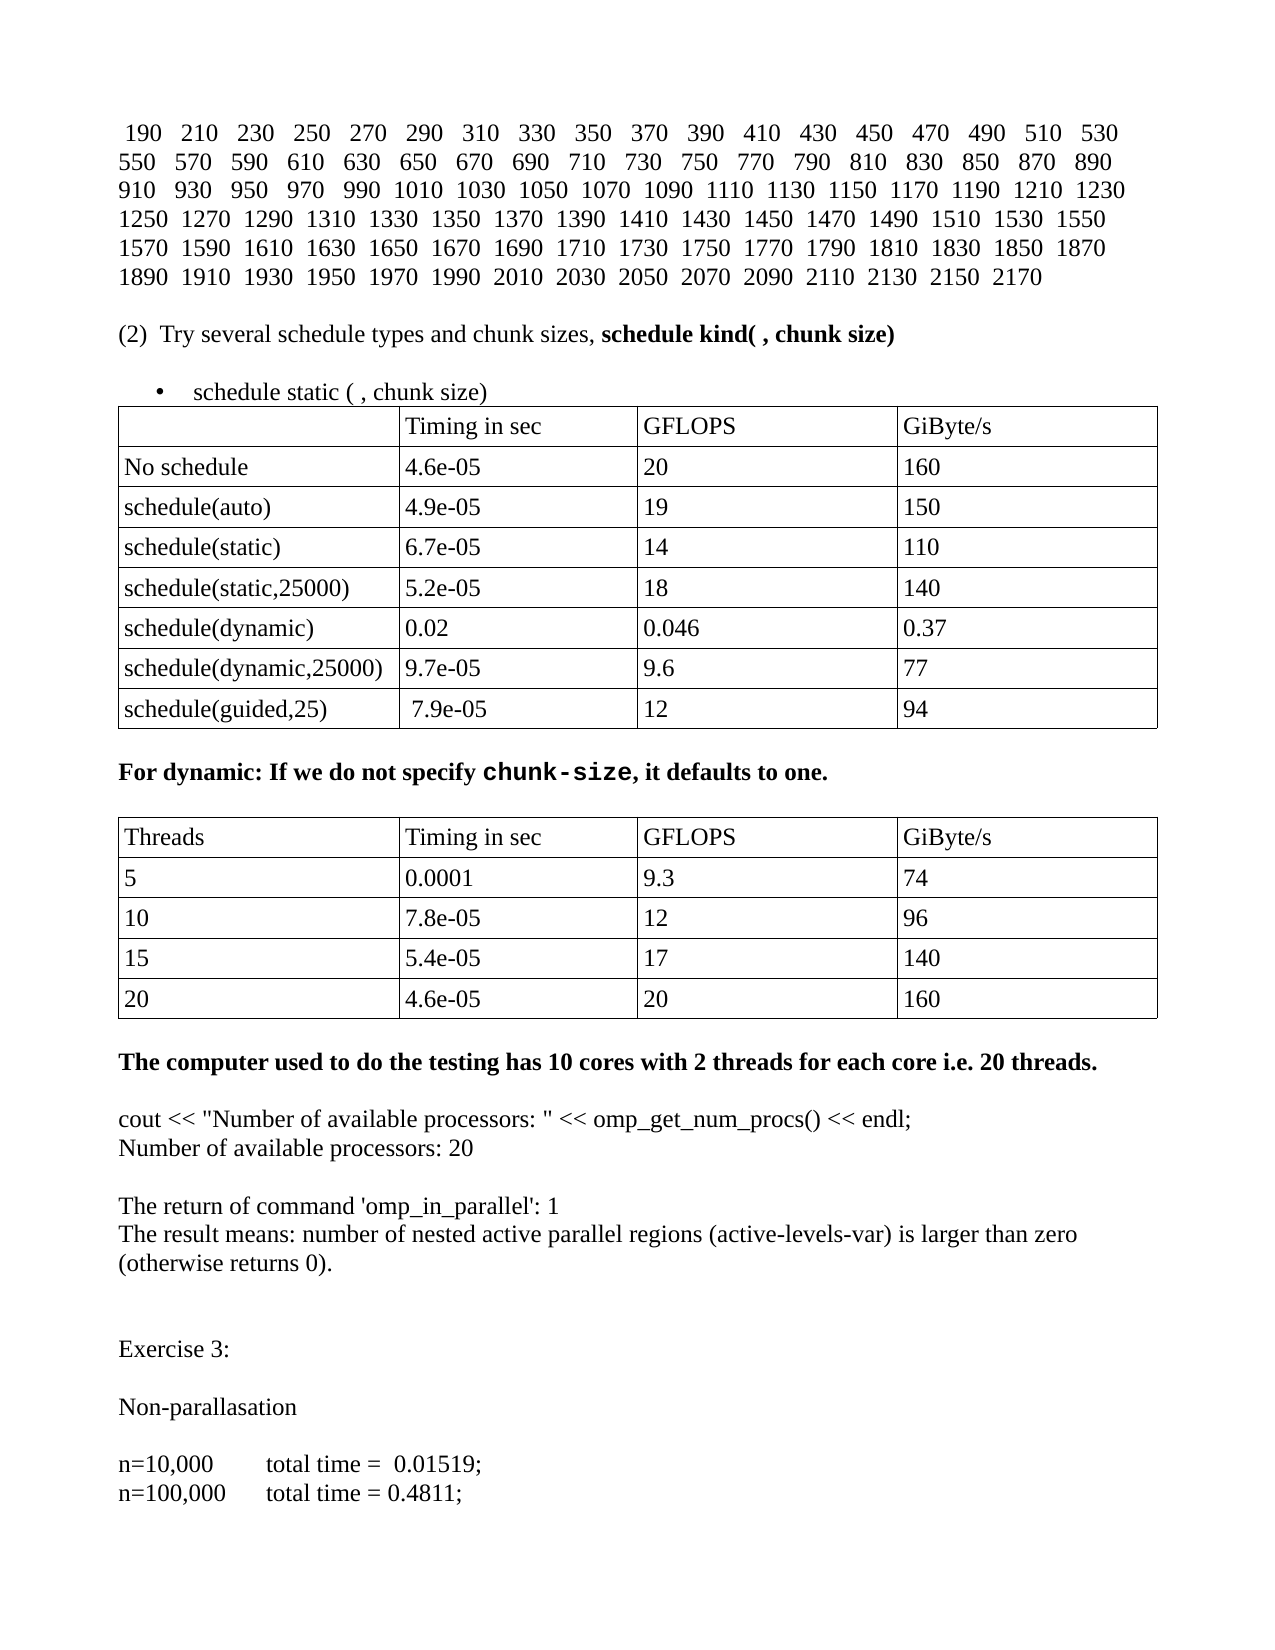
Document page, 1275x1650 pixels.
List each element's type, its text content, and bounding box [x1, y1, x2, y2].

text n=10,000 total time = 0.01519; [118, 1449, 1157, 1478]
table_cell 160 [898, 447, 1157, 486]
table_cell 5 [119, 858, 399, 897]
text The computer used to do the testing has 10 cores with 2 threads for each core i.e. 20 threads. [118, 1047, 1157, 1076]
table_cell 160 [898, 979, 1157, 1018]
table_cell No schedule [119, 447, 399, 486]
table_cell 94 [898, 689, 1157, 728]
table_cell schedule(dynamic) [119, 608, 399, 647]
table_cell schedule(static,25000) [119, 568, 399, 607]
table_cell 12 [638, 898, 897, 937]
table_header GFLOPS [638, 407, 897, 446]
table_cell 150 [898, 487, 1157, 527]
table_cell 18 [638, 568, 897, 607]
table_cell schedule(static) [119, 528, 399, 567]
text The return of command 'omp_in_parallel': 1 [118, 1191, 1157, 1219]
table_cell 5.2e-05 [400, 568, 637, 607]
table_cell 74 [898, 858, 1157, 897]
table_cell 77 [898, 649, 1157, 688]
table_cell 4.6e-05 [400, 447, 637, 486]
list schedule static ( , chunk size) [156, 377, 1157, 406]
table_cell schedule(guided,25) [119, 689, 399, 728]
table_cell 10 [119, 898, 399, 937]
table_cell 5.4e-05 [400, 939, 637, 978]
table_cell 0.046 [638, 608, 897, 647]
table_header Threads [119, 818, 399, 857]
text cout << "Number of available processors: " << omp_get_num_procs() << endl; [118, 1104, 1157, 1133]
text Exercise 3: [118, 1334, 1157, 1363]
table_cell 14 [638, 528, 897, 567]
text The result means: number of nested active parallel regions (active-levels-var) is larger than zero (otherwise returns 0). [118, 1219, 1157, 1277]
table_cell 7.9e-05 [400, 689, 637, 728]
table_cell 0.0001 [400, 858, 637, 897]
text Number of available processors: 20 [118, 1133, 1157, 1162]
table_cell 19 [638, 487, 897, 527]
table_cell 9.3 [638, 858, 897, 897]
table_cell 9.6 [638, 649, 897, 688]
table_cell schedule(dynamic,25000) [119, 649, 399, 688]
text (2) Try several schedule types and chunk sizes, schedule kind( , chunk size) [118, 319, 1157, 348]
table_cell schedule(auto) [119, 487, 399, 527]
table_cell 96 [898, 898, 1157, 937]
table_cell 0.02 [400, 608, 637, 647]
table_cell 0.37 [898, 608, 1157, 647]
table_cell 12 [638, 689, 897, 728]
table_cell 140 [898, 939, 1157, 978]
table_cell 4.6e-05 [400, 979, 637, 1018]
text For dynamic: If we do not specify chunk-size, it defaults to one. [118, 757, 1157, 788]
table_cell 110 [898, 528, 1157, 567]
table_cell 9.7e-05 [400, 649, 637, 688]
text n=100,000 total time = 0.4811; [118, 1478, 1157, 1507]
table_cell 20 [119, 979, 399, 1018]
table_cell 17 [638, 939, 897, 978]
table_cell 15 [119, 939, 399, 978]
table_header Timing in sec [400, 407, 637, 446]
table_header GFLOPS [638, 818, 897, 857]
table_cell 6.7e-05 [400, 528, 637, 567]
table_header GiByte/s [898, 818, 1157, 857]
text Non-parallasation [118, 1392, 1157, 1421]
table_cell 7.8e-05 [400, 898, 637, 937]
table_header Timing in sec [400, 818, 637, 857]
text 190 210 230 250 270 290 310 330 350 370 390 410 430 450 470 490 510 530 550 570 590 610 630 650 670 690 710 730 750 770 790 810 830 850 870 890 910 930 950 970 990 1010 1030 1050 1070 1090 1110 1130 1150 1170 1190 1210 1230 1250 1270 1290 1310 1330 1350 1370 1390 1410 1430 1450 1470 1490 1510 1530 1550 1570 1590 1610 1630 1650 1670 1690 1710 1730 1750 1770 1790 1810 1830 1850 1870 1890 1910 1930 1950 1970 1990 2010 2030 2050 2070 2090 2110 2130 2150 2170 [118, 118, 1157, 291]
table_cell 20 [638, 447, 897, 486]
table_header GiByte/s [898, 407, 1157, 446]
table_cell 20 [638, 979, 897, 1018]
table_cell 140 [898, 568, 1157, 607]
table_cell 4.9e-05 [400, 487, 637, 527]
table_header [119, 407, 399, 446]
